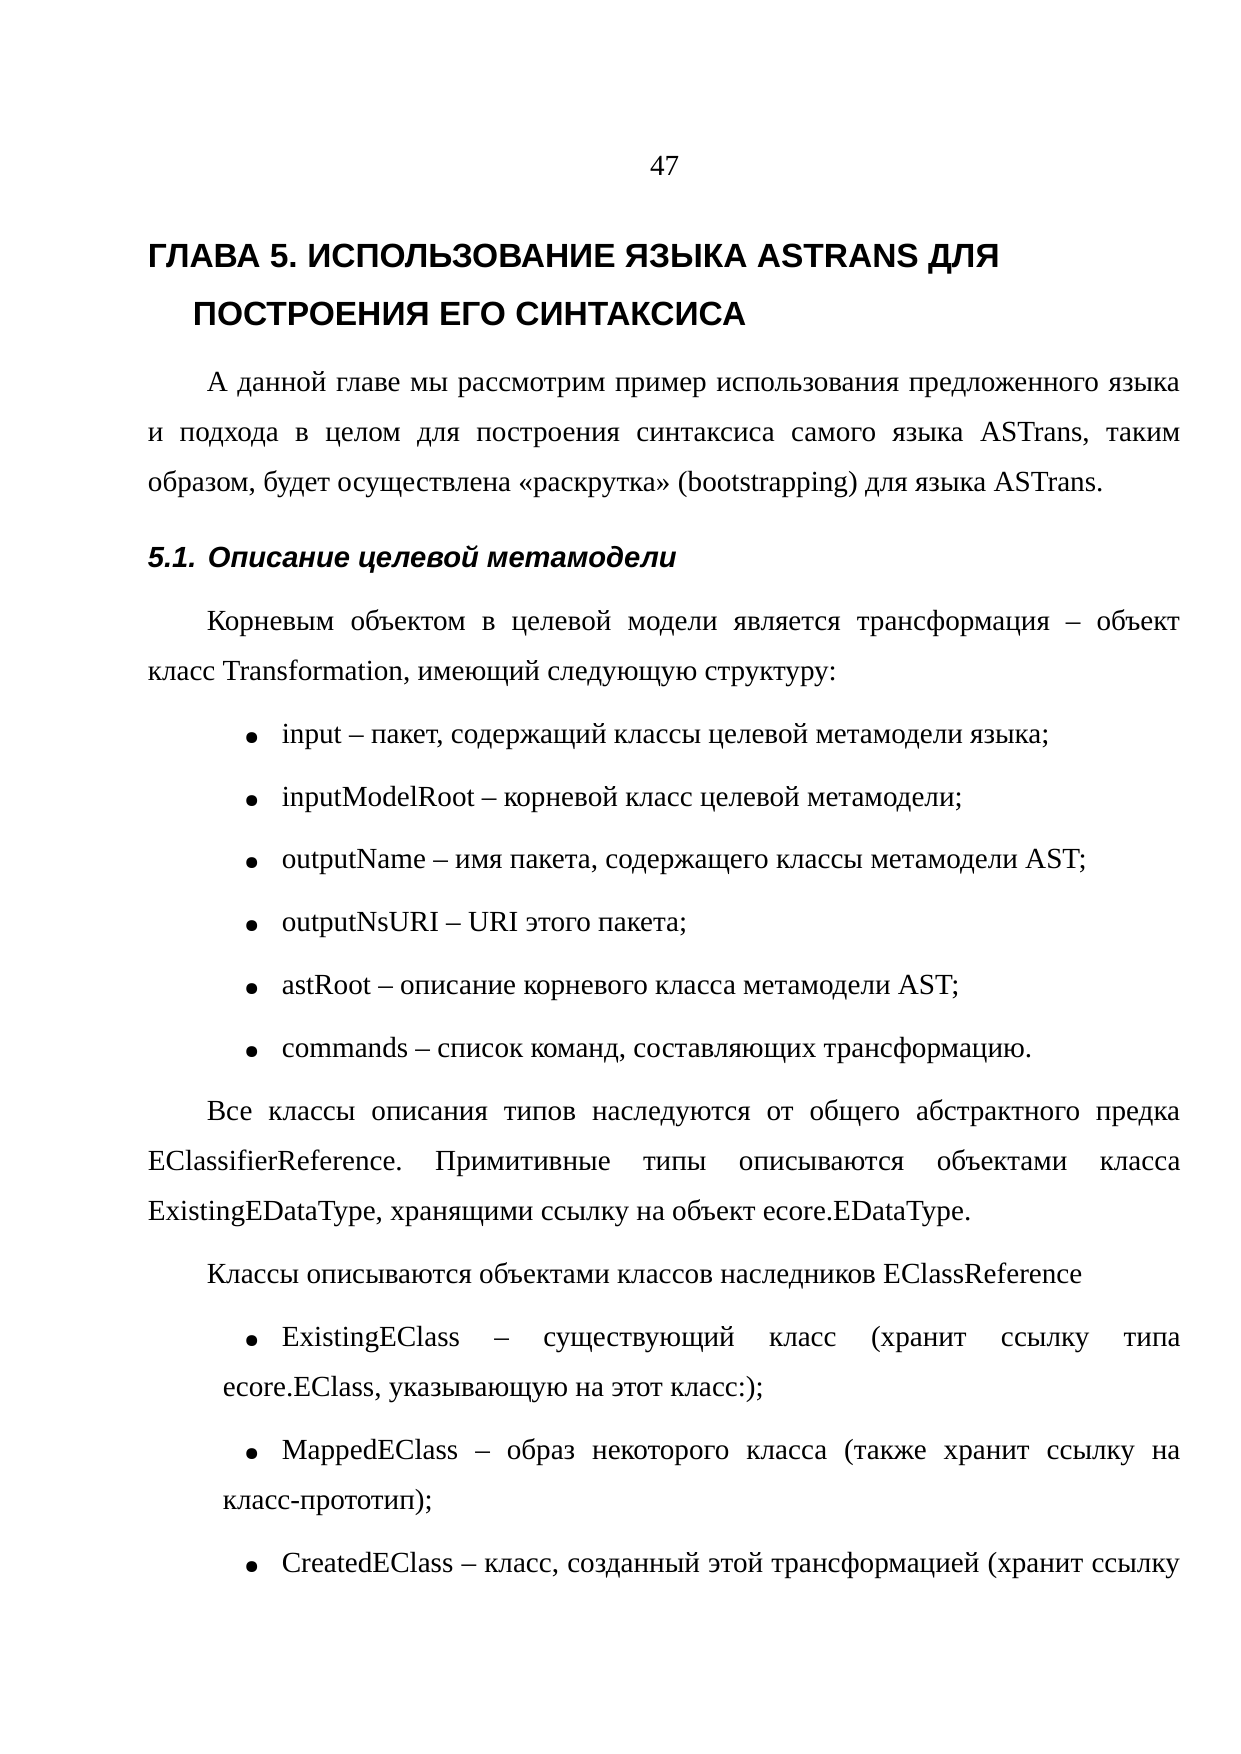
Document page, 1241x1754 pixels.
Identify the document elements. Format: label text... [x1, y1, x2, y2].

list ExistingEClass – существующий класс (хранит ссылку типа ecore.EClass, указывающую на этот класс:); [185, 1319, 1181, 1403]
text Корневым объектом в целевой модели является трансформация – объект класс Transformation, имеющий следующую структуру: [148, 603, 1181, 687]
list input – пакет, содержащий классы целевой метамодели языка; [185, 716, 1181, 749]
list MappedEClass – образ некоторого класса (также хранит ссылку на класс-прототип); [185, 1432, 1181, 1516]
list outputNsURI – URI этого пакета; [185, 904, 1181, 938]
list outputName – имя пакета, содержащего классы метамодели AST; [185, 841, 1181, 875]
subtitle Использование языка astrans для построения его синтаксиса [148, 236, 1181, 332]
text Все классы описания типов наследуются от общего абстрактного предка EClassifierReference. Примитивные типы описываются объектами класса ExistingEDataType, хранящими ссылку на объект ecore.EDataType. [148, 1093, 1181, 1227]
subtitle Описание целевой метамодели [148, 540, 1181, 573]
text А данной главе мы рассмотрим пример использования предложенного языка и подхода в целом для построения синтаксиса самого языка ASTrans, таким образом, будет осуществлена «раскрутка» (bootstrapping) для языка ASTrans. [148, 364, 1181, 498]
text Классы описываются объектами классов наследников EСlassReference [148, 1256, 1181, 1290]
list CreatedEClass – класс, созданный этой трансформацией (хранит ссылку [185, 1545, 1181, 1579]
list inputModelRoot – корневой класс целевой метамодели; [185, 779, 1181, 812]
list astRoot – описание корневого класса метамодели AST; [185, 967, 1181, 1001]
list commands – список команд, составляющих трансформацию. [185, 1030, 1181, 1063]
